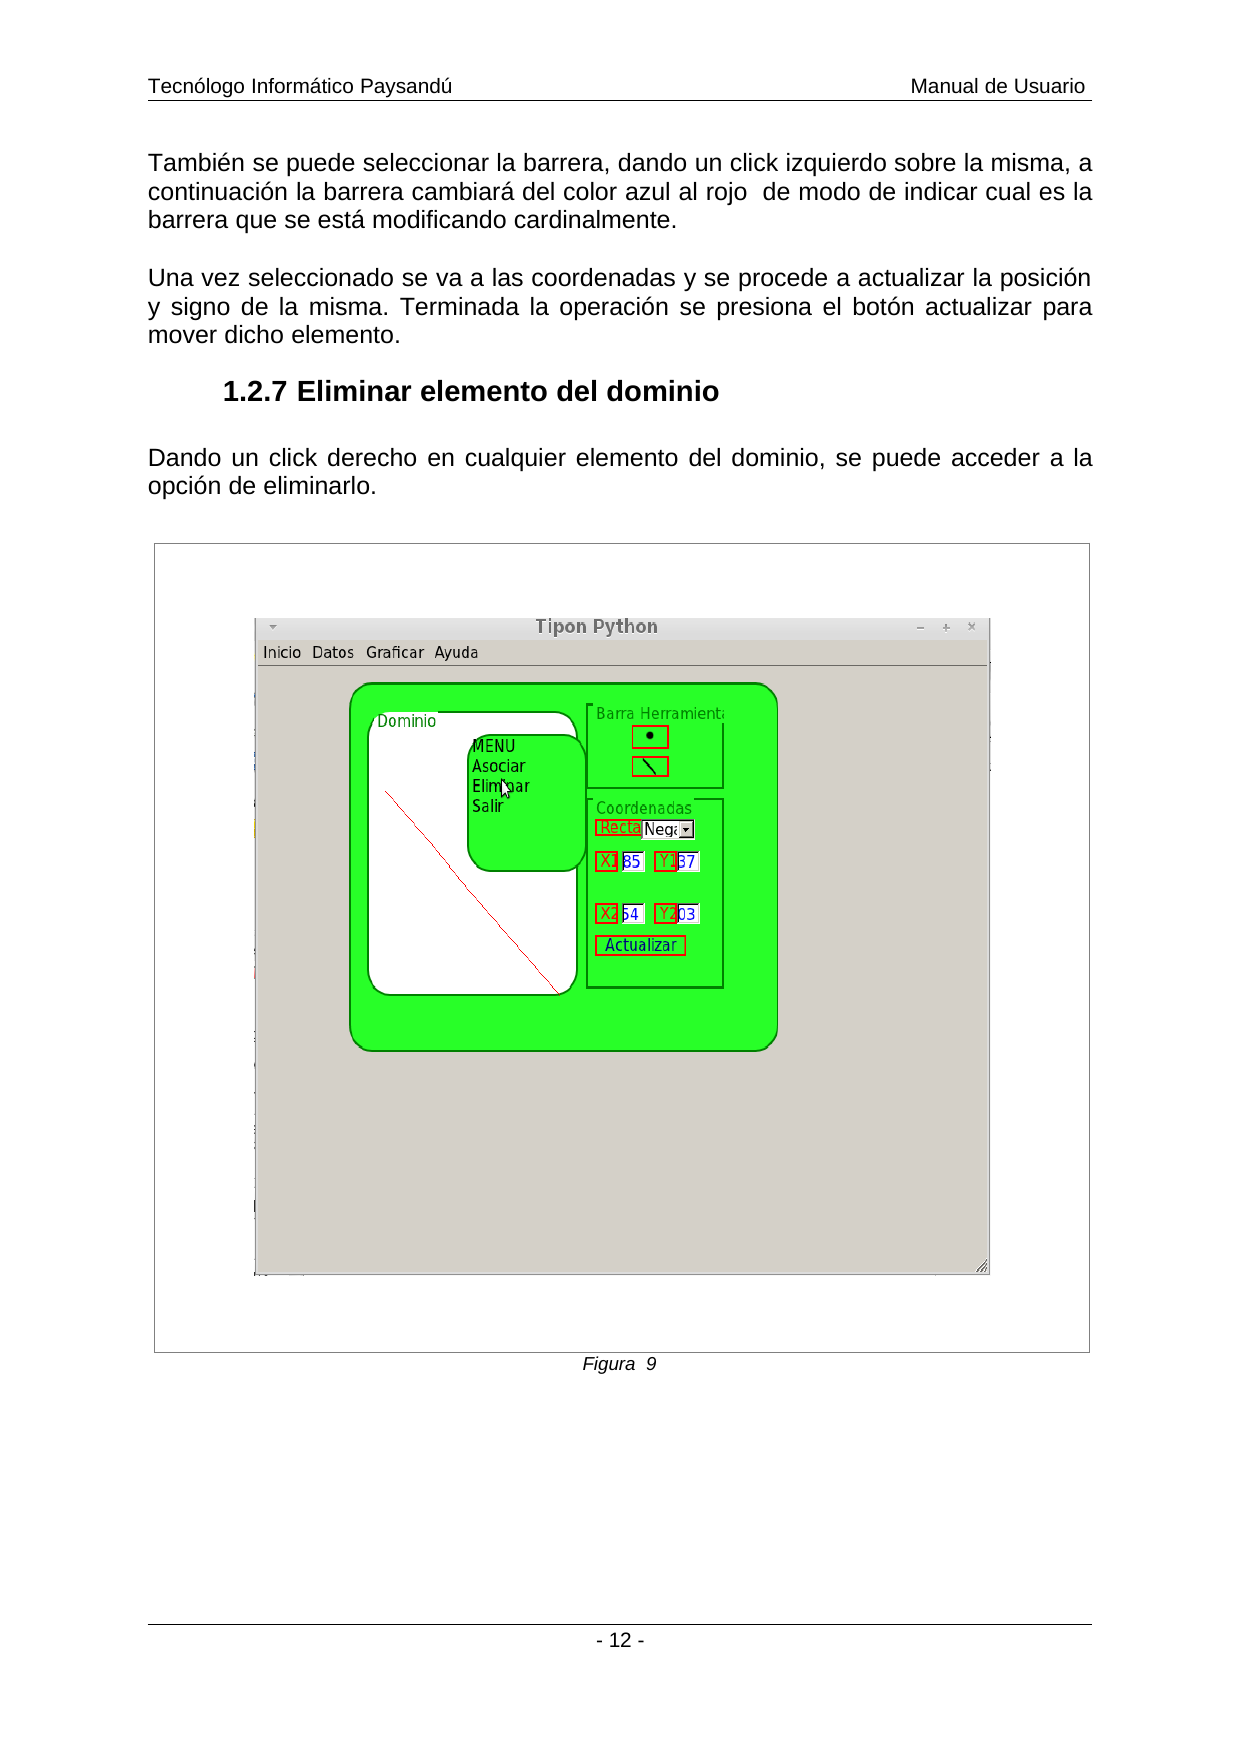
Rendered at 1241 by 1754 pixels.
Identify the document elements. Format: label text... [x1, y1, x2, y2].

text Figura 9 [148, 529, 1092, 1374]
text También se puede seleccionar la barrera, dando un click izquierdo sobre la misma, a continuación la barrera cambiará del color azul al rojo de modo de indicar cual es la barrera que se está modificando cardinalmente. [148, 148, 1092, 234]
text Una vez seleccionado se va a las coordenadas y se procede a actualizar la posición y signo de la misma. Terminada la operación se presiona el botón actualizar para mover dicho elemento. [148, 263, 1092, 349]
picture [155, 544, 1089, 1351]
subtitle Eliminar elemento del dominio [223, 374, 1092, 407]
text Dando un click derecho en cualquier elemento del dominio, se puede acceder a la opción de eliminarlo. [148, 442, 1092, 500]
